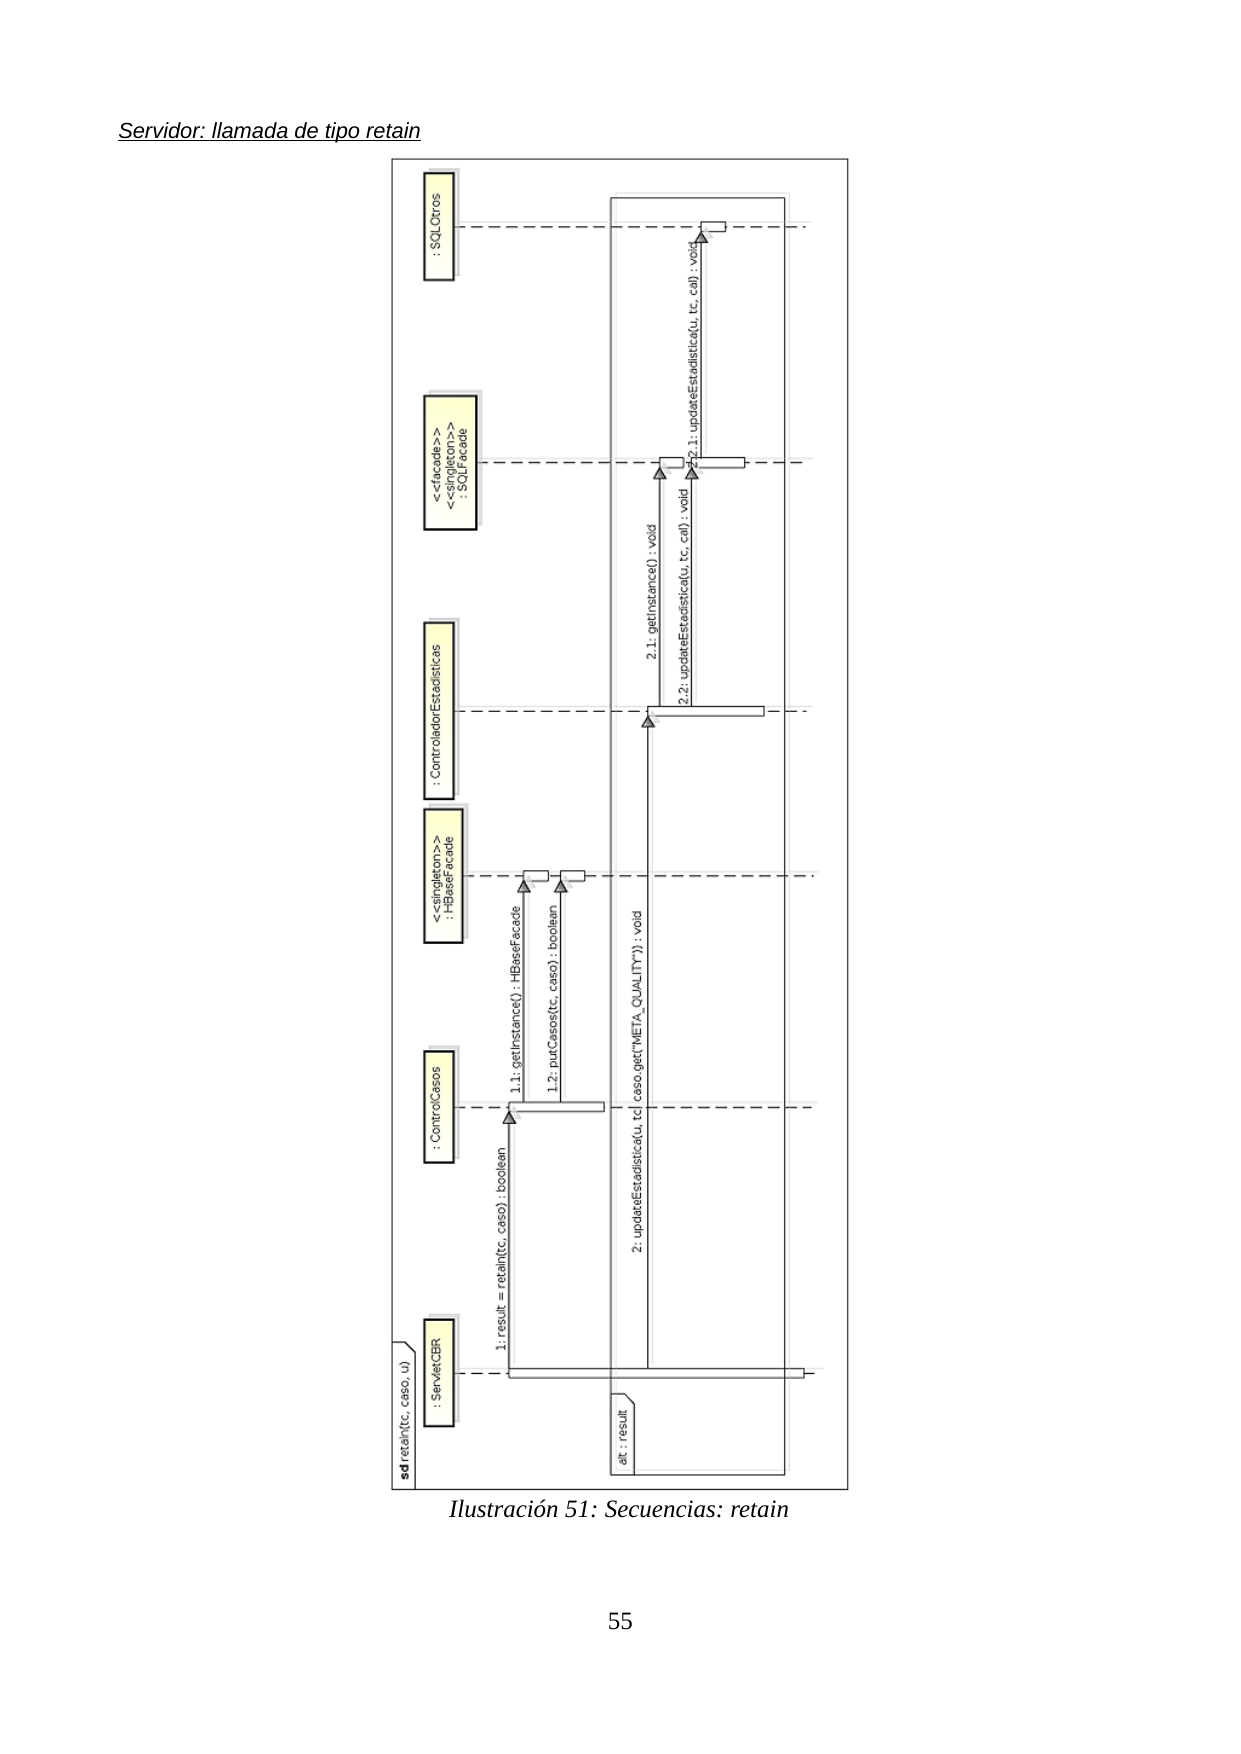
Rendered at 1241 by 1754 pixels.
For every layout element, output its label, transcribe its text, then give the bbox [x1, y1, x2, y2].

picture [388, 155, 852, 1495]
subtitle Servidor: llamada de tipo retain [118, 118, 1122, 143]
text Ilustración 51: Secuencias: retain [389, 1495, 851, 1523]
